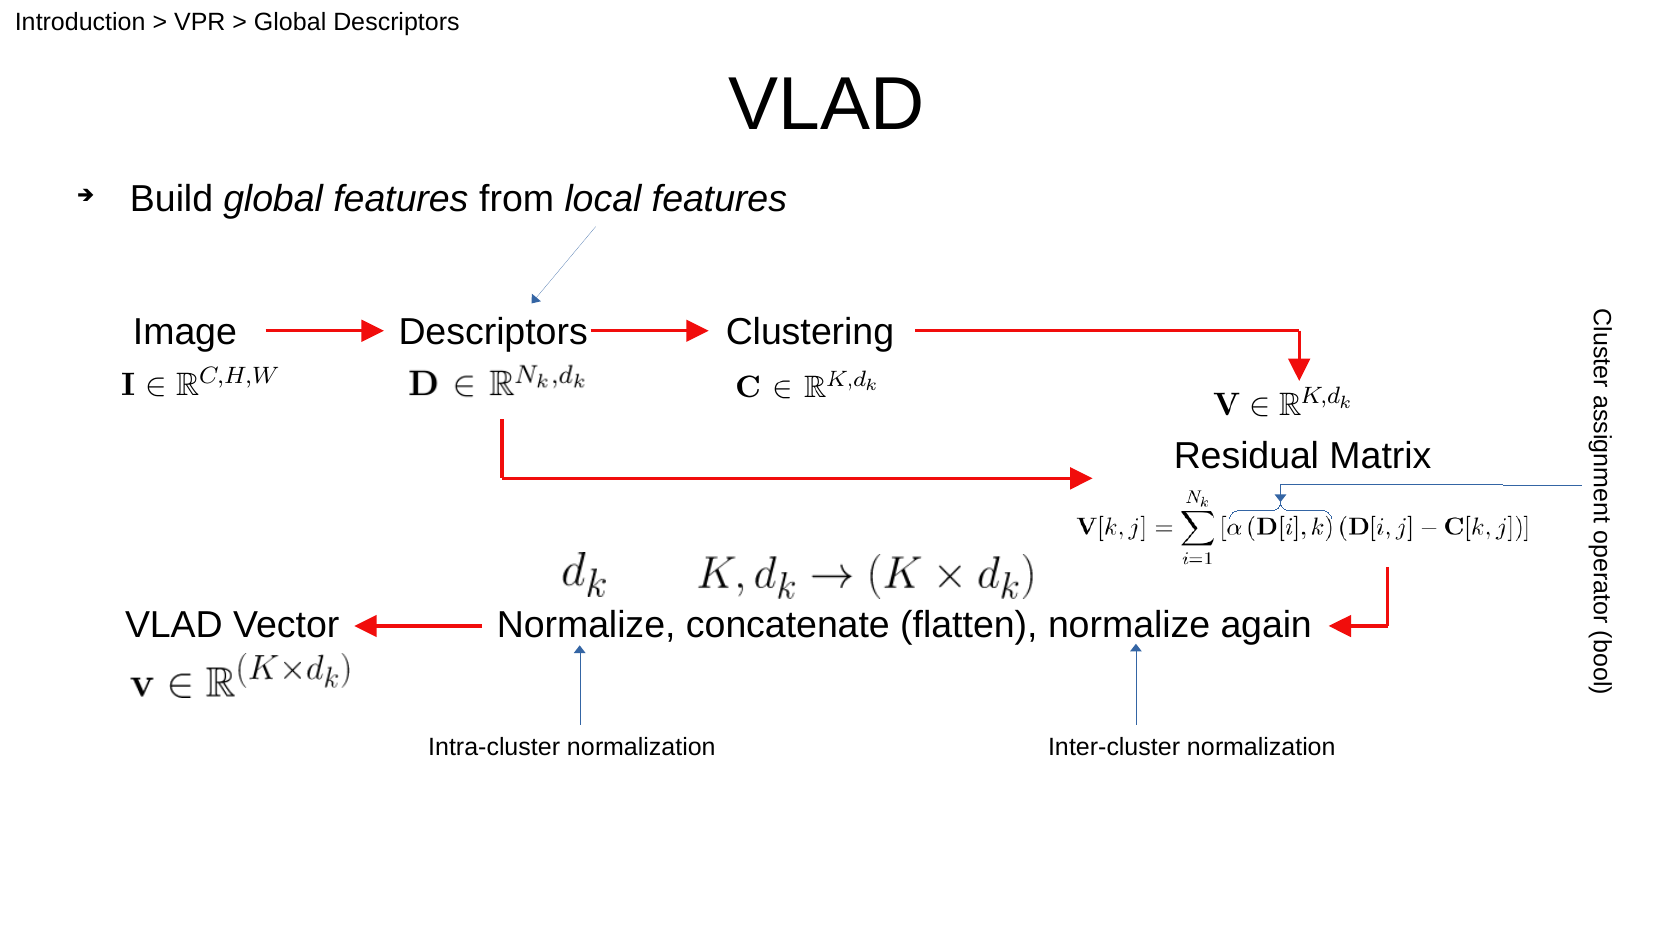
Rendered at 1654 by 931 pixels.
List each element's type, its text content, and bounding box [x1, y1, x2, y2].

picture [118, 360, 280, 405]
picture [405, 360, 591, 405]
picture [732, 360, 883, 405]
text_box Cluster assignment operator (bool) [1581, 294, 1624, 709]
title VLAD [82, 59, 1571, 148]
picture [129, 653, 350, 698]
text_box Inter-cluster normalization [1033, 724, 1351, 768]
text_box Descriptors [383, 303, 604, 361]
text_box Normalize, concatenate (flatten), normalize again [482, 596, 1329, 654]
list Build global features from local features [59, 177, 1595, 227]
picture [561, 552, 606, 597]
picture [1212, 380, 1359, 426]
text_box Clustering [711, 303, 910, 361]
text_box Residual Matrix [1158, 427, 1447, 484]
text_box Image [118, 303, 252, 360]
text_box Introduction > VPR > Global Descriptors [0, 0, 1654, 43]
text_box Intra-cluster normalization [413, 724, 731, 768]
picture [695, 554, 1034, 600]
text_box VLAD Vector [110, 596, 355, 654]
picture [1068, 484, 1536, 573]
